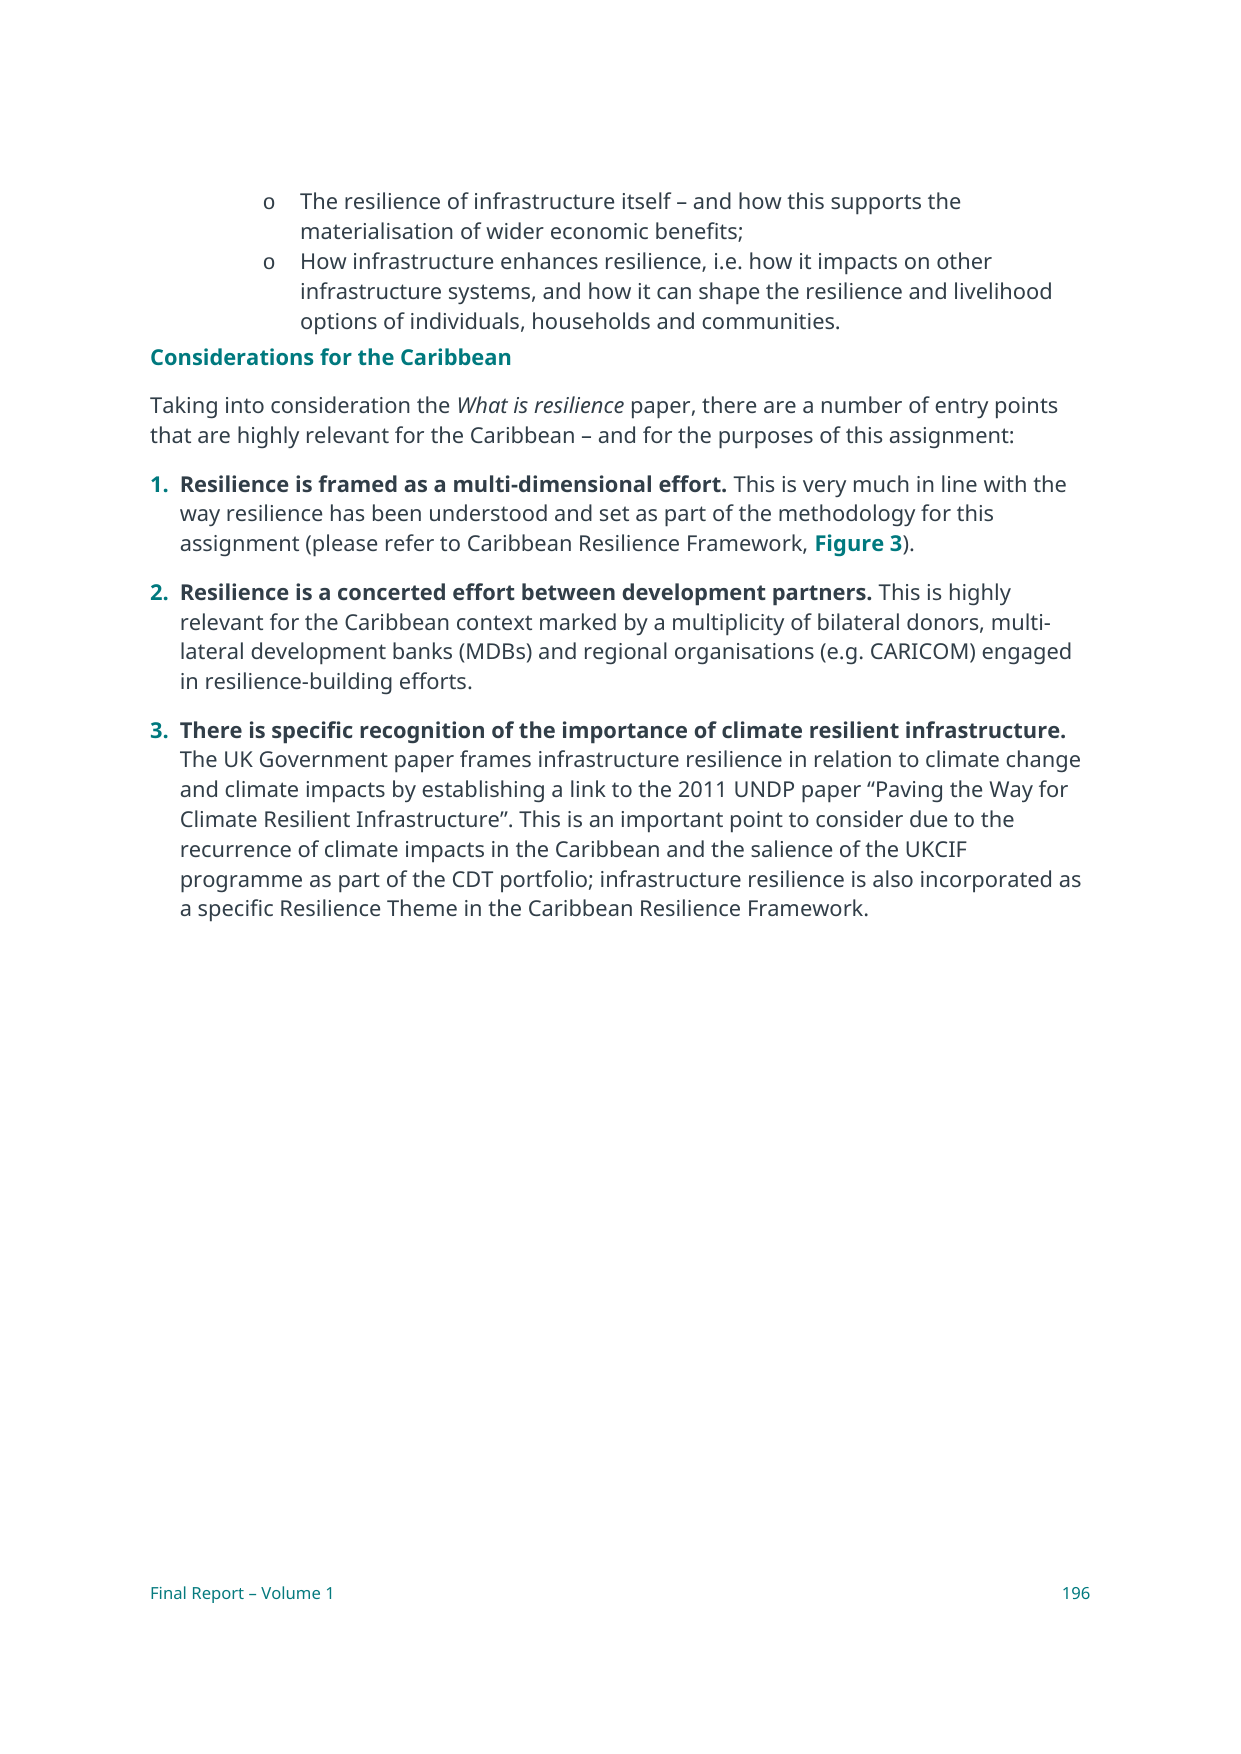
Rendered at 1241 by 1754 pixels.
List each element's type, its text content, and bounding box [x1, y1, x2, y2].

list There is specific recognition of the importance of climate resilient infrastructure. The UK Government paper frames infrastructure resilience in relation to climate change and climate impacts by establishing a link to the 2011 UNDP paper “Paving the Way for Climate Resilient Infrastructure”. This is an important point to consider due to the recurrence of climate impacts in the Caribbean and the salience of the UKCIF programme as part of the CDT portfolio; infrastructure resilience is also incorporated as a specific Resilience Theme in the Caribbean Resilience Framework. [150, 714, 1090, 923]
list Resilience is a concerted effort between development partners. This is highly relevant for the Caribbean context marked by a multiplicity of bilateral donors, multi-lateral development banks (MDBs) and regional organisations (e.g. CARICOM) engaged in resilience-building efforts. [150, 577, 1090, 696]
text Taking into consideration the What is resilience paper, there are a number of entry points that are highly relevant for the Caribbean – and for the purposes of this assignment: [150, 390, 1090, 450]
list The resilience of infrastructure itself – and how this supports the materialisation of wider economic benefits; [262, 186, 1090, 246]
list How infrastructure enhances resilience, i.e. how it impacts on other infrastructure systems, and how it can shape the resilience and livelihood options of individuals, households and communities. [262, 246, 1090, 335]
text Considerations for the Caribbean [150, 342, 1090, 371]
list Resilience is framed as a multi-dimensional effort. This is very much in line with the way resilience has been understood and set as part of the methodology for this assignment (please refer to Caribbean Resilience Framework, Figure 3). [150, 468, 1090, 558]
